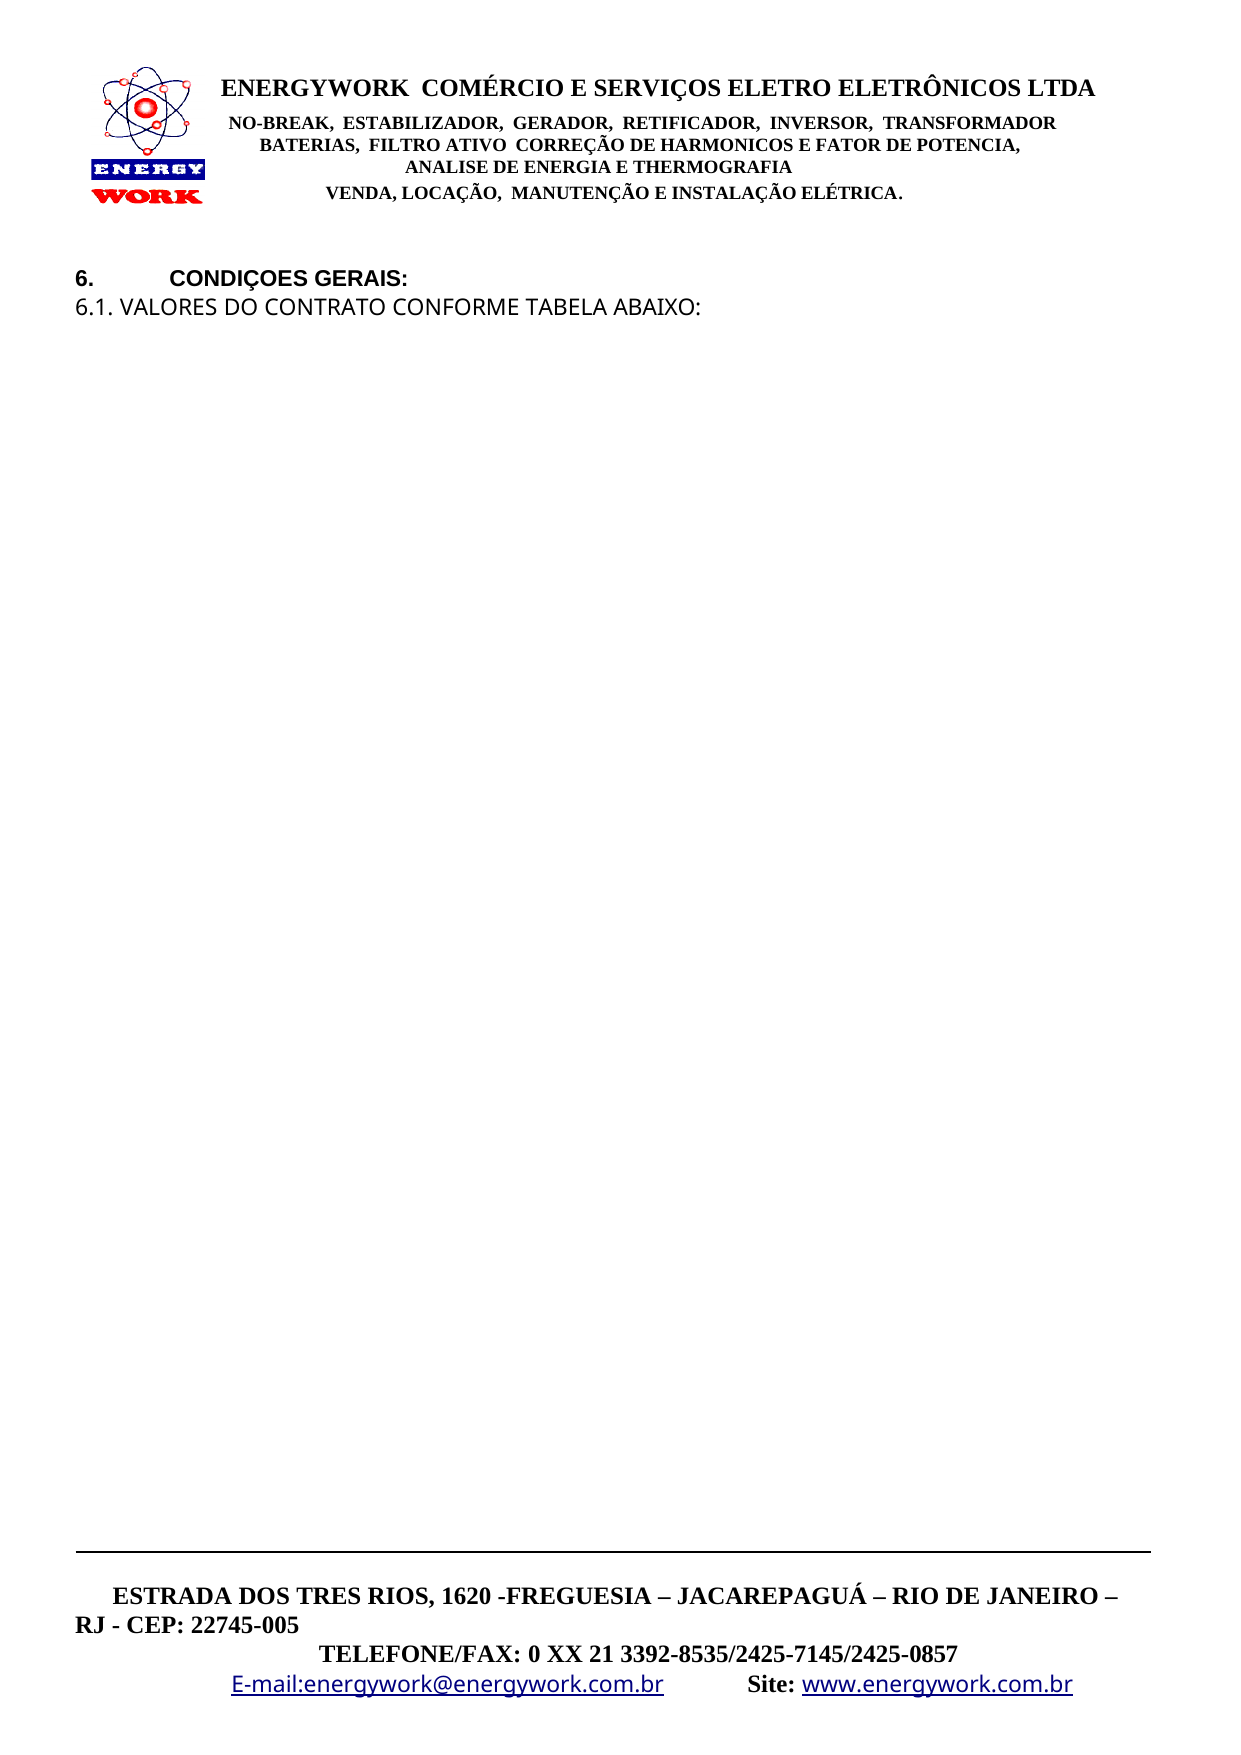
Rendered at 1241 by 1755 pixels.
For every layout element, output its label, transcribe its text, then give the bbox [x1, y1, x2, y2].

list VALORES DO CONTRATO CONFORME TABELA ABAIXO: [75, 291, 1167, 323]
list CONDIÇOES GERAIS: [75, 265, 1167, 291]
